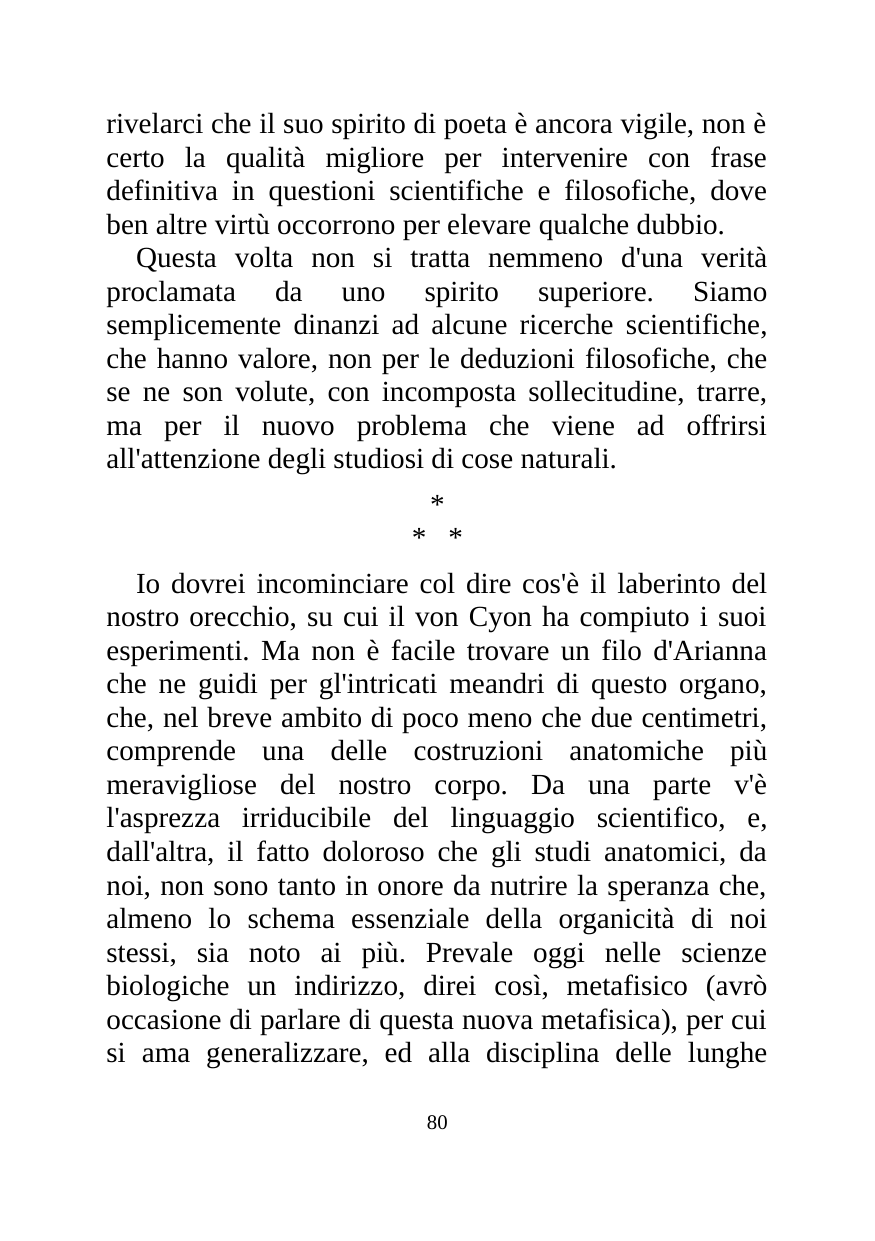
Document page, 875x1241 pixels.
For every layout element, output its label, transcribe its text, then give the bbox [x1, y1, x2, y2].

text * * * [106, 487, 768, 554]
text Questa volta non si tratta nemmeno d'una verità proclamata da uno spirito superiore. Siamo semplicemente dinanzi ad alcune ricerche scientifiche, che hanno valore, non per le deduzioni filosofiche, che se ne son volute, con incomposta sollecitudine, trarre, ma per il nuovo problema che viene ad offrirsi all'attenzione degli studiosi di cose naturali. [106, 240, 768, 475]
text rivelarci che il suo spirito di poeta è ancora vigile, non è certo la qualità migliore per intervenire con frase definitiva in questioni scientifiche e filosofiche, dove ben altre virtù occorrono per elevare qualche dubbio. [106, 106, 768, 240]
text Io dovrei incominciare col dire cos'è il laberinto del nostro orecchio, su cui il von Cyon ha compiuto i suoi esperimenti. Ma non è facile trovare un filo d'Arianna che ne guidi per gl'intricati meandri di questo organo, che, nel breve ambito di poco meno che due centimetri, comprende una delle costruzioni anatomiche più meravigliose del nostro corpo. Da una parte v'è l'asprezza irriducibile del linguaggio scientifico, e, dall'altra, il fatto doloroso che gli studi anatomici, da noi, non sono tanto in onore da nutrire la speranza che, almeno lo schema essenziale della organicità di noi stessi, sia noto ai più. Prevale oggi nelle scienze biologiche un indirizzo, direi così, metafisico (avrò occasione di parlare di questa nuova metafisica), per cui si ama generalizzare, ed alla disciplina delle lunghe [106, 566, 768, 1069]
